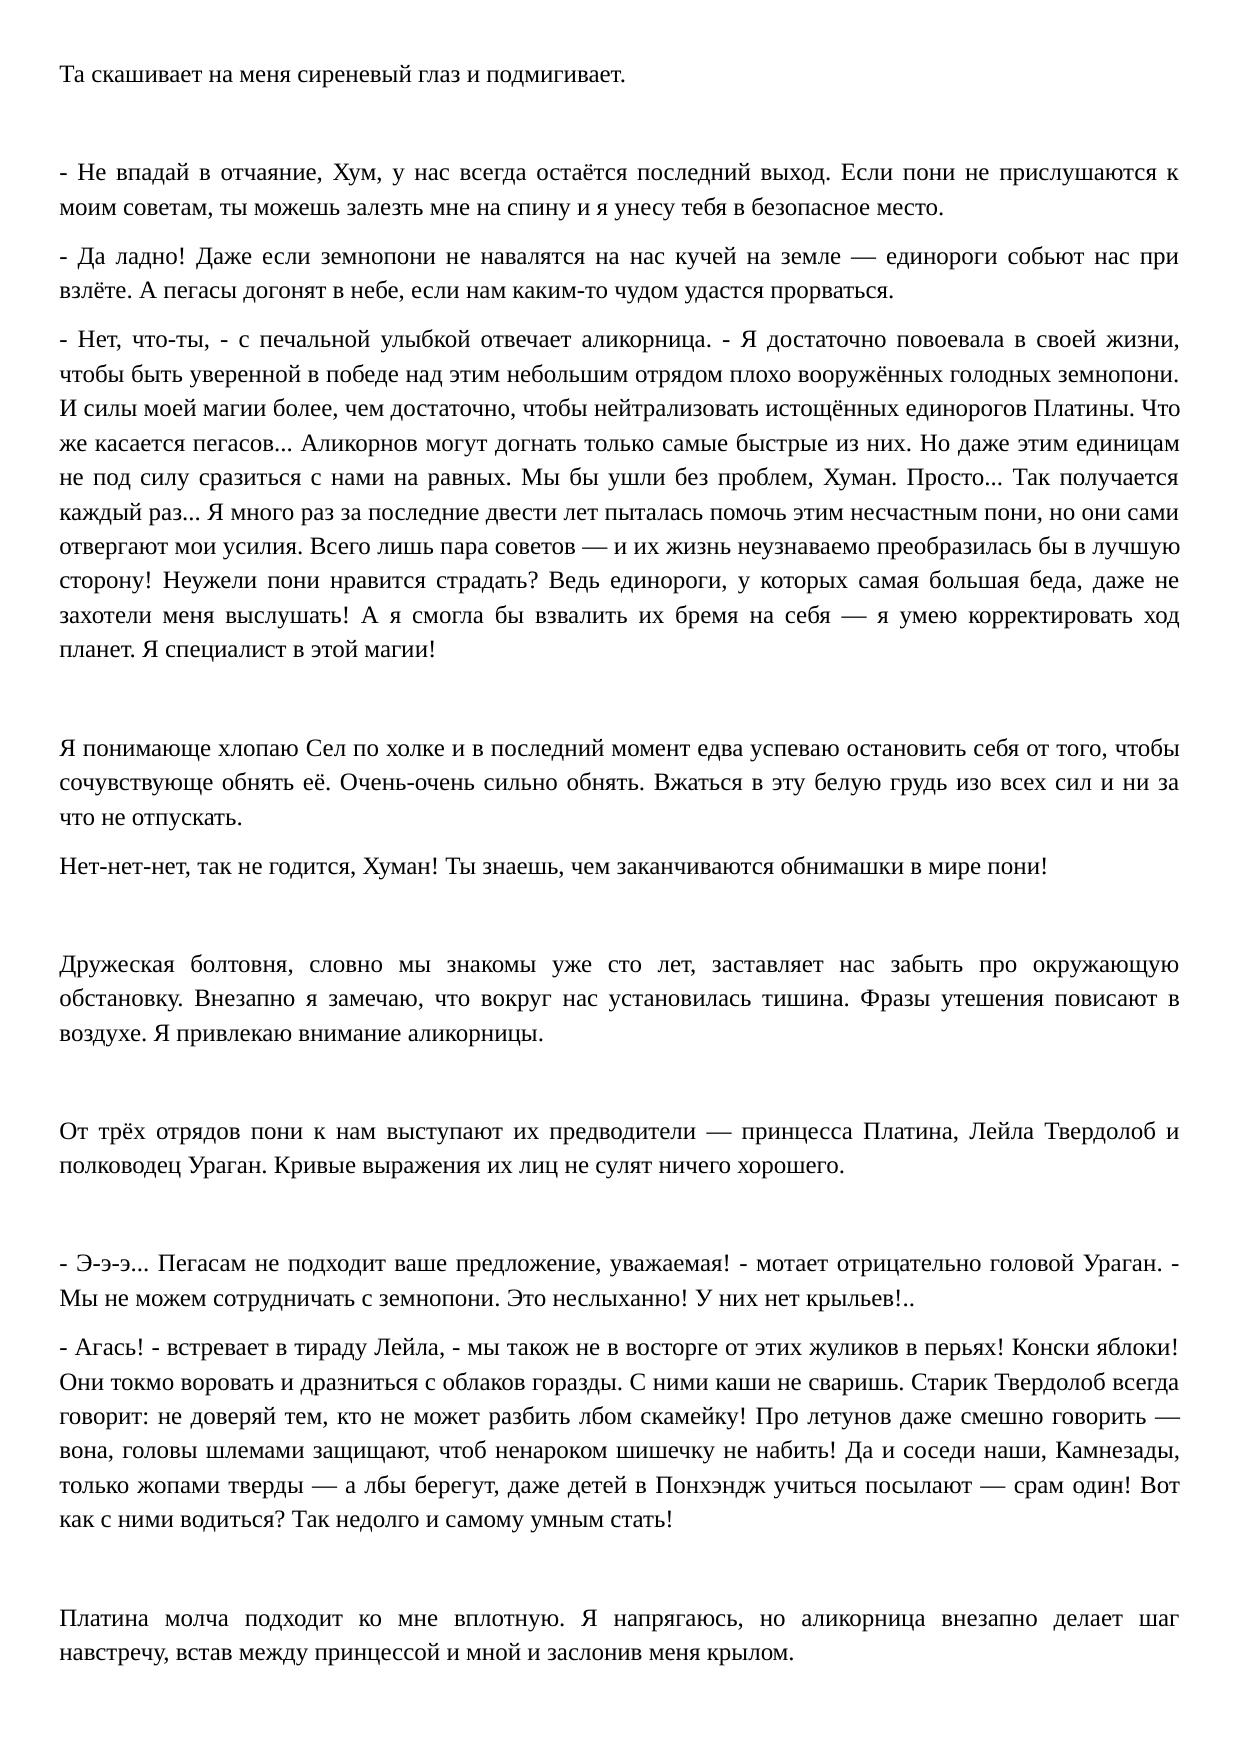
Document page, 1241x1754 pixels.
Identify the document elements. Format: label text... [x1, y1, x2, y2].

text Платина молча подходит ко мне вплотную. Я напрягаюсь, но аликорница внезапно делает шаг навстречу, встав между принцессой и мной и заслонив меня крылом. [59, 1603, 1181, 1666]
text Нет-нет-нет, так не годится, Хуман! Ты знаешь, чем заканчиваются обнимашки в мире пони! [59, 851, 1181, 879]
text - Агась! - встревает в тираду Лейла, - мы також не в восторге от этих жуликов в перьях! Конски яблоки! Они токмо воровать и дразниться с облаков горазды. С ними каши не сваришь. Старик Твердолоб всегда говорит: не доверяй тем, кто не может разбить лбом скамейку! Про летунов даже смешно говорить — вона, головы шлемами защищают, чтоб ненароком шишечку не набить! Да и соседи наши, Камнезады, только жопами тверды — а лбы берегут, даже детей в Понхэндж учиться посылают — срам один! Вот как с ними водиться? Так недолго и самому умным стать! [59, 1332, 1181, 1533]
text - Нет, что-ты, - с печальной улыбкой отвечает аликорница. - Я достаточно повоевала в своей жизни, чтобы быть уверенной в победе над этим небольшим отрядом плохо вооружённых голодных земнопони. И силы моей магии более, чем достаточно, чтобы нейтрализовать истощённых единорогов Платины. Что же касается пегасов... Аликорнов могут догнать только самые быстрые из них. Но даже этим единицам не под силу сразиться с нами на равных. Мы бы ушли без проблем, Хуман. Просто... Так получается каждый раз... Я много раз за последние двести лет пыталась помочь этим несчастным пони, но они сами отвергают мои усилия. Всего лишь пара советов — и их жизнь неузнаваемо преобразилась бы в лучшую сторону! Неужели пони нравится страдать? Ведь единороги, у которых самая большая беда, даже не захотели меня выслушать! А я смогла бы взвалить их бремя на себя — я умею корректировать ход планет. Я специалист в этой магии! [59, 324, 1181, 663]
text Я понимающе хлопаю Сел по холке и в последний момент едва успеваю остановить себя от того, чтобы сочувствующе обнять её. Очень-очень сильно обнять. Вжаться в эту белую грудь изо всех сил и ни за что не отпускать. [59, 733, 1181, 830]
text От трёх отрядов пони к нам выступают их предводители — принцесса Платина, Лейла Твердолоб и полководец Ураган. Кривые выражения их лиц не сулят ничего хорошего. [59, 1116, 1181, 1179]
text - Не впадай в отчаяние, Хум, у нас всегда остаётся последний выход. Если пони не прислушаются к моим советам, ты можешь залезть мне на спину и я унесу тебя в безопасное место. [59, 157, 1181, 220]
text - Э-э-э... Пегасам не подходит ваше предложение, уважаемая! - мотает отрицательно головой Ураган. - Мы не можем сотрудничать с земнопони. Это неслыханно! У них нет крыльев!.. [59, 1248, 1181, 1312]
text - Да ладно! Даже если земнопони не навалятся на нас кучей на земле — единороги собьют нас при взлёте. А пегасы догонят в небе, если нам каким-то чудом удастся прорваться. [59, 241, 1181, 304]
text Дружеская болтовня, словно мы знакомы уже сто лет, заставляет нас забыть про окружающую обстановку. Внезапно я замечаю, что вокруг нас установилась тишина. Фразы утешения повисают в воздухе. Я привлекаю внимание аликорницы. [59, 949, 1181, 1047]
text Та скашивает на меня сиреневый глаз и подмигивает. [59, 59, 1181, 88]
